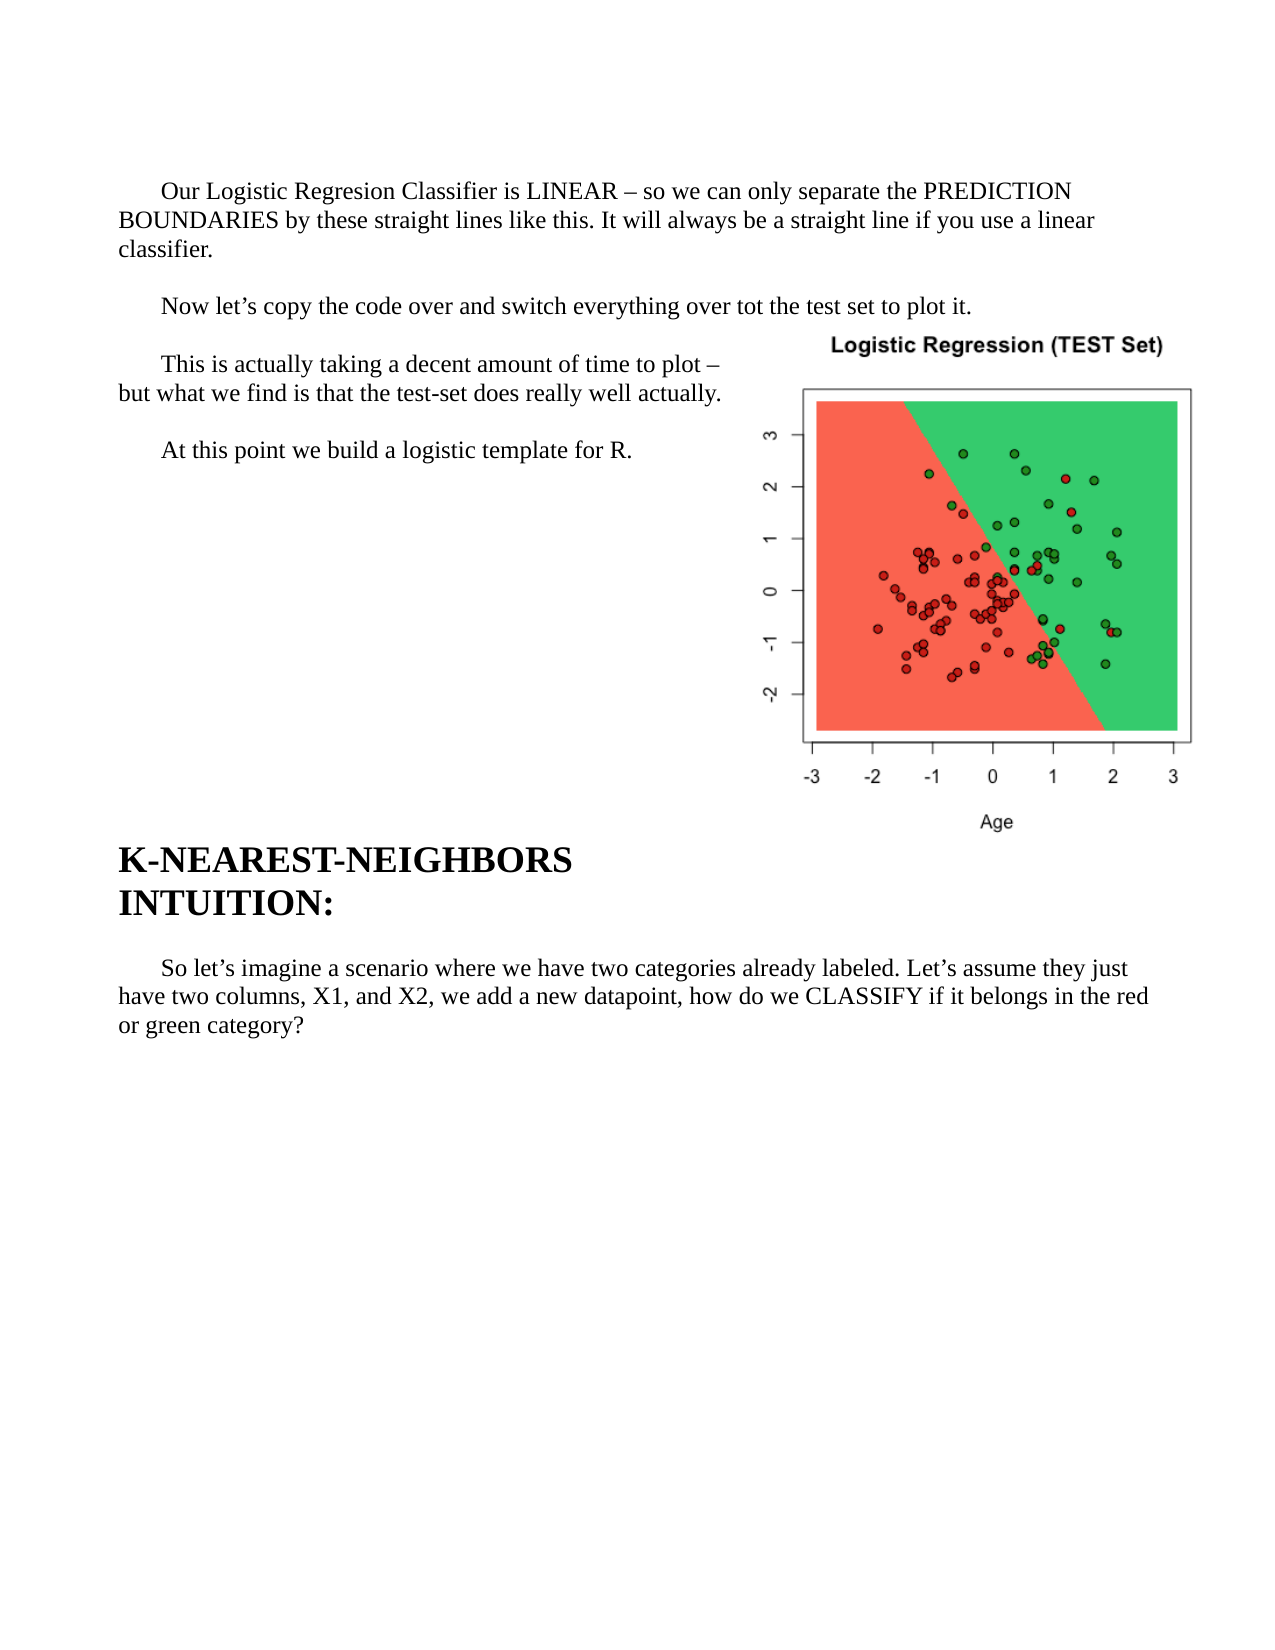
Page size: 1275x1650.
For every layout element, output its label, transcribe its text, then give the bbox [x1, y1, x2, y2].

picture [749, 335, 1202, 839]
text K-NEAREST-NEIGHBORS INTUITION: [118, 838, 1157, 924]
text Now let’s copy the code over and switch everything over tot the test set to plot it. [118, 291, 1157, 320]
text Our Logistic Regresion Classifier is LINEAR – so we can only separate the PREDICTION BOUNDARIES by these straight lines like this. It will always be a straight line if you use a linear classifier. [118, 176, 1157, 263]
text At this point we build a logistic template for R. [118, 435, 749, 464]
text So let’s imagine a scenario where we have two categories already labeled. Let’s assume they just have two columns, X1, and X2, we add a new datapoint, how do we CLASSIFY if it belongs in the red or green category? [118, 953, 1157, 1039]
text This is actually taking a decent amount of time to plot – but what we find is that the test-set does really well actually. [118, 349, 749, 406]
